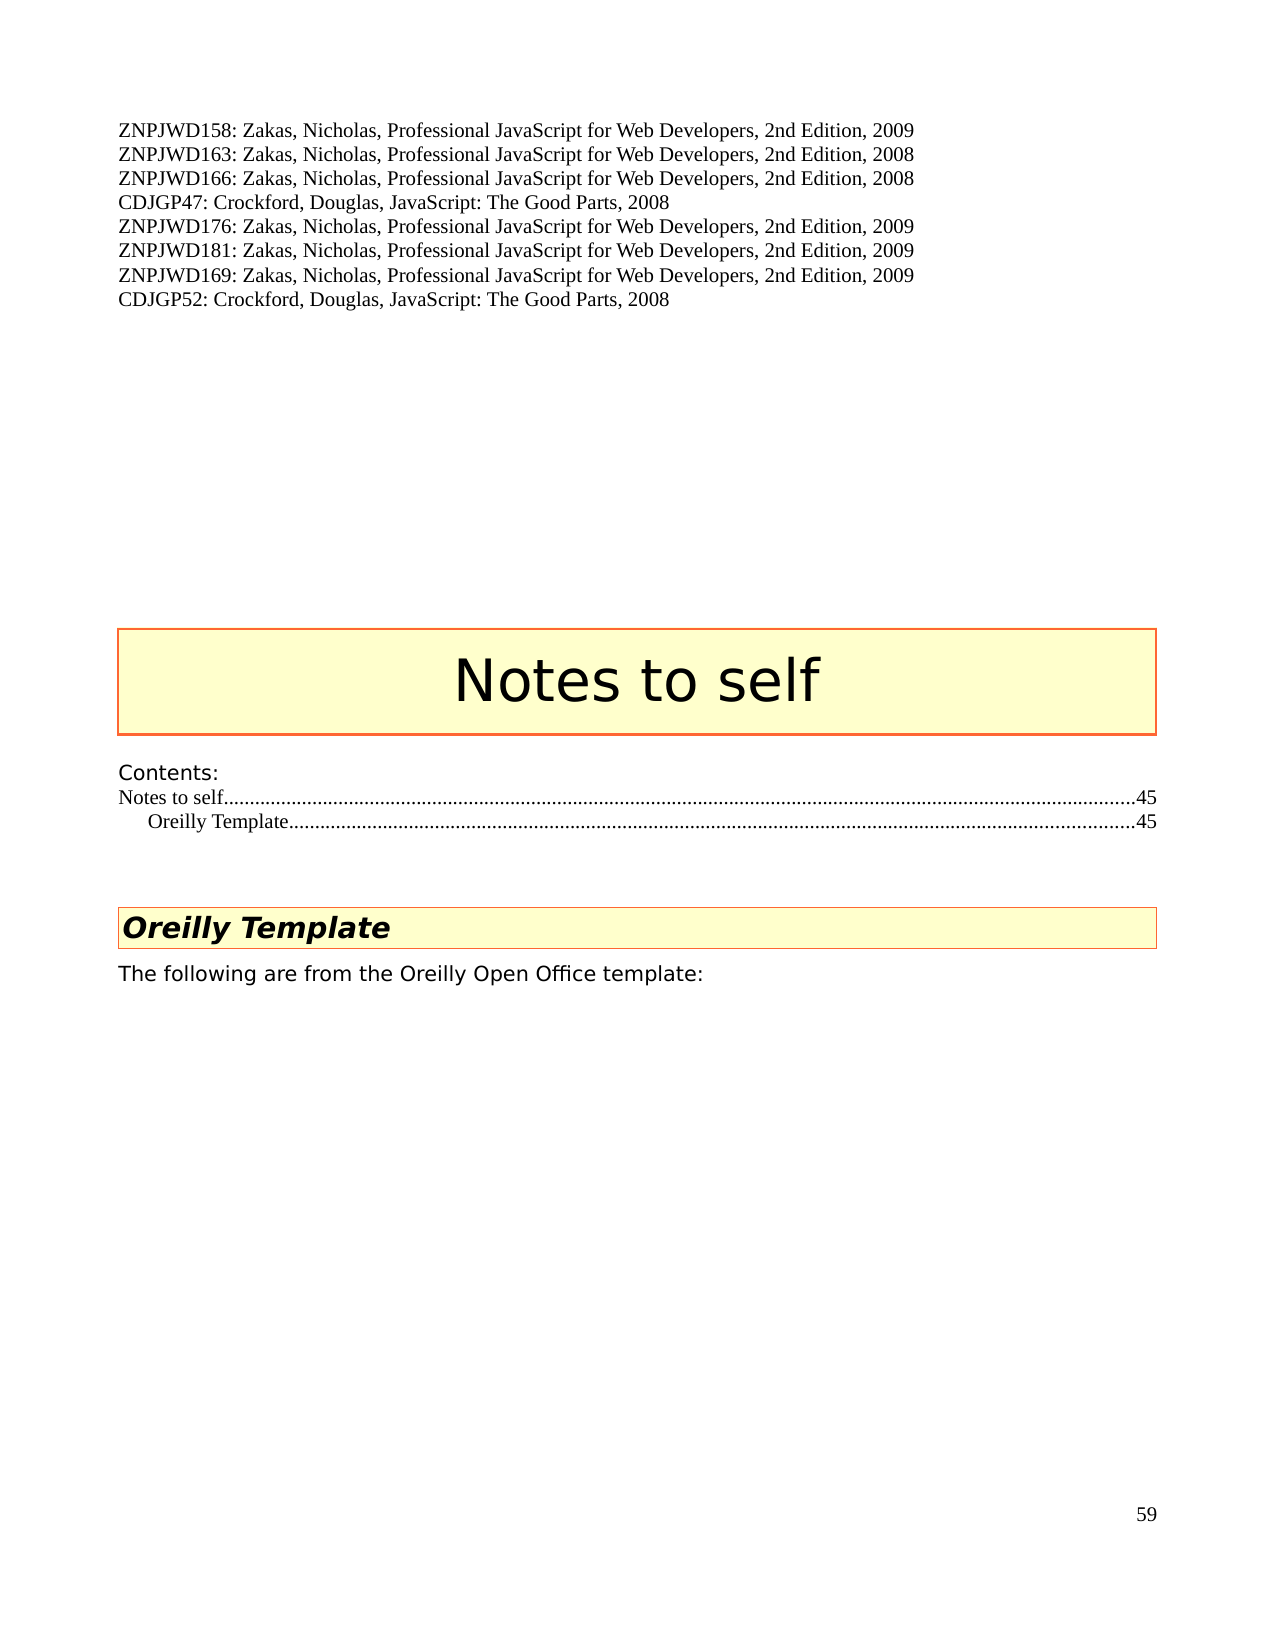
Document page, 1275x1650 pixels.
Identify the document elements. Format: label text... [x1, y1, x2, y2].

text ZNPJWD166: Zakas, Nicholas, Professional JavaScript for Web Developers, 2nd Edition, 2008 [118, 166, 1157, 190]
subtitle Notes to self [119, 630, 1155, 733]
text The following are from the Oreilly Open Office template: [118, 962, 1157, 986]
text ZNPJWD158: Zakas, Nicholas, Professional JavaScript for Web Developers, 2nd Edition, 2009 [118, 118, 1157, 142]
subtitle Oreilly Template [119, 908, 1156, 948]
text ZNPJWD163: Zakas, Nicholas, Professional JavaScript for Web Developers, 2nd Edition, 2008 [118, 142, 1157, 166]
text ZNPJWD181: Zakas, Nicholas, Professional JavaScript for Web Developers, 2nd Edition, 2009 [118, 238, 1157, 262]
text Notes to self 45 [118, 785, 1157, 809]
text ZNPJWD176: Zakas, Nicholas, Professional JavaScript for Web Developers, 2nd Edition, 2009 [118, 214, 1157, 238]
text Contents: [118, 761, 1157, 785]
text CDJGP52: Crockford, Douglas, JavaScript: The Good Parts, 2008 [118, 287, 1157, 311]
text Oreilly Template 45 [148, 809, 1157, 833]
text ZNPJWD169: Zakas, Nicholas, Professional JavaScript for Web Developers, 2nd Edition, 2009 [118, 262, 1157, 287]
text CDJGP47: Crockford, Douglas, JavaScript: The Good Parts, 2008 [118, 190, 1157, 214]
